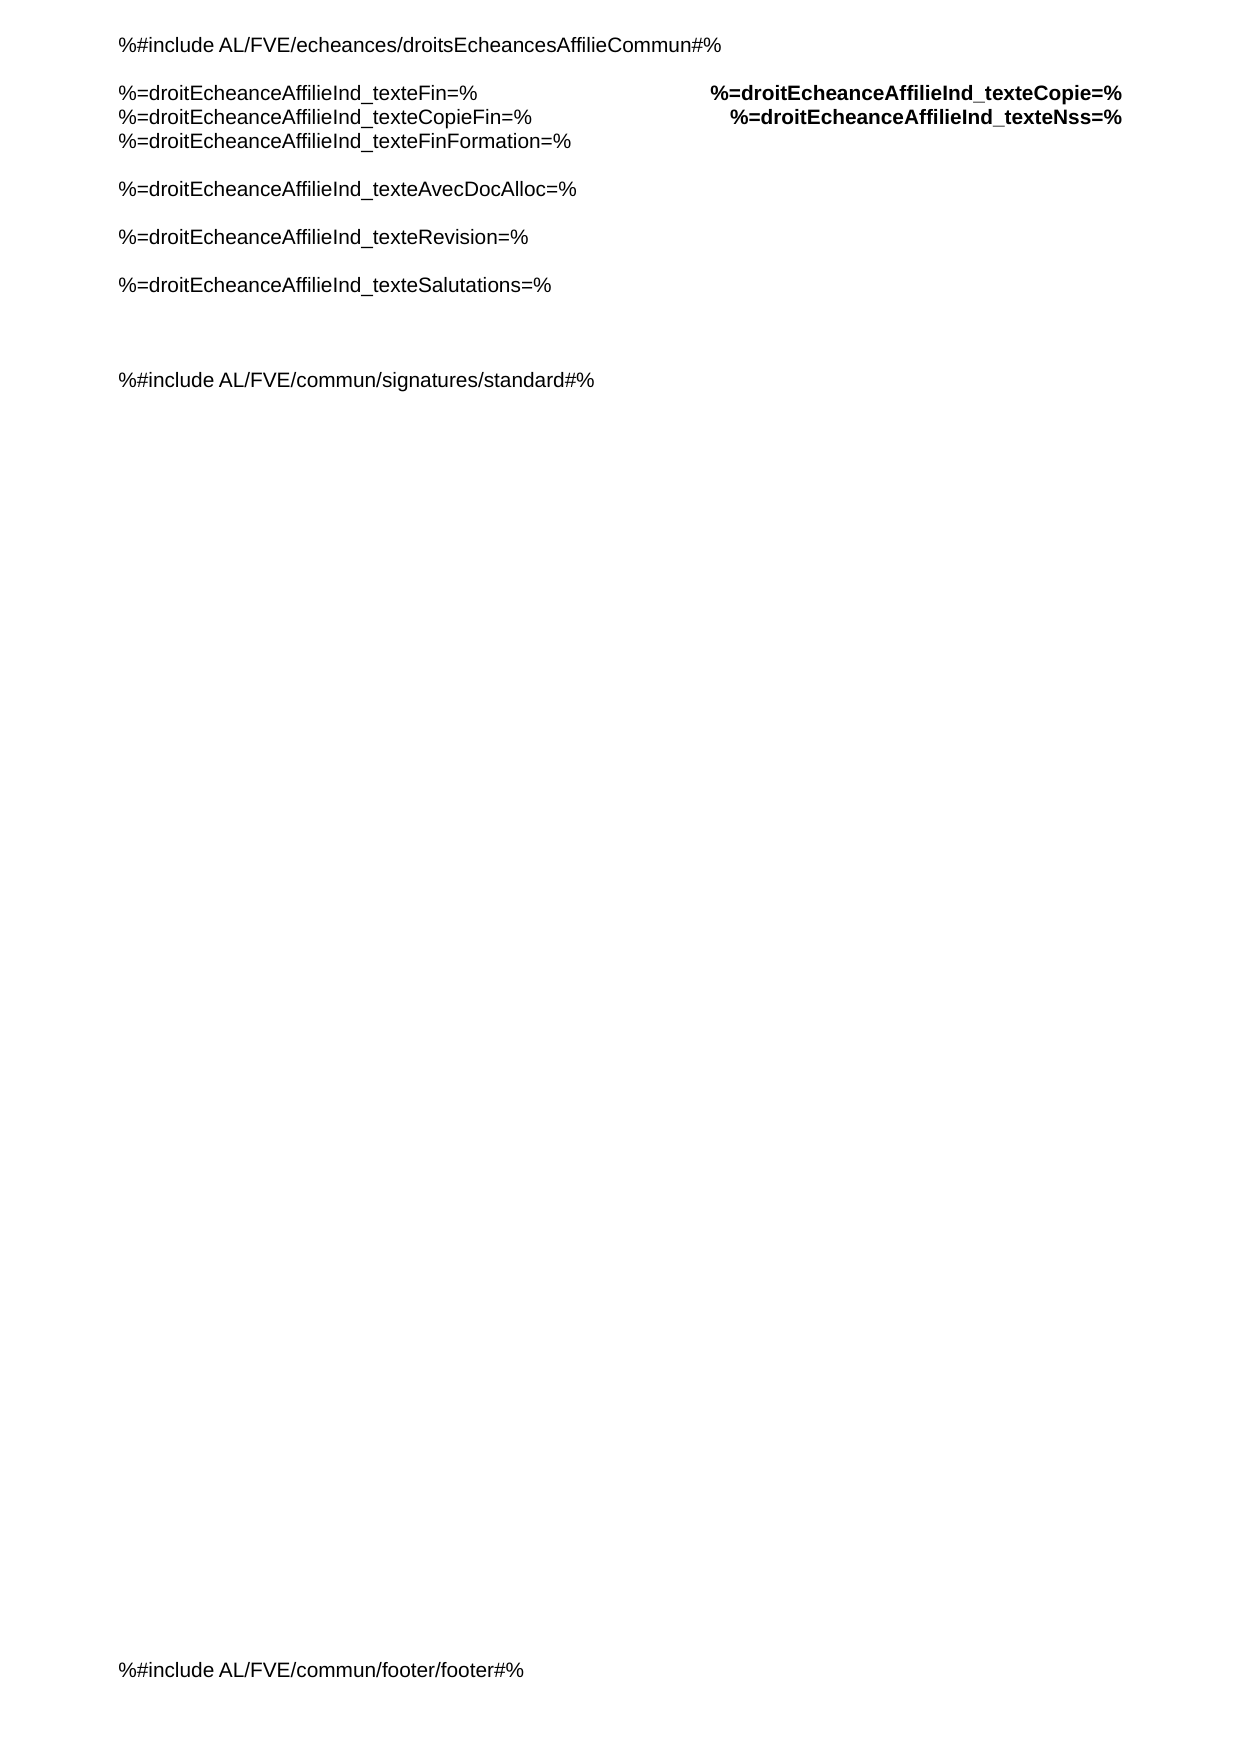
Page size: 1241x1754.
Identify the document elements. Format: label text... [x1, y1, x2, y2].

text %=droitEcheanceAffilieInd_texteRevision=% [118, 224, 1122, 248]
text %=droitEcheanceAffilieInd_texteAvecDocAlloc=% [118, 177, 1122, 201]
text %#include AL/FVE/commun/signatures/standard#% [118, 368, 1122, 392]
text %=droitEcheanceAffilieInd_texteFin=% %=droitEcheanceAffilieInd_texteCopie=% %=droitEcheanceAffilieInd_texteCopieFin=% %=droitEcheanceAffilieInd_texteNss=% %=droitEcheanceAffilieInd_texteFinFormation=% [118, 81, 1122, 153]
text %=droitEcheanceAffilieInd_texteSalutations=% [118, 272, 1122, 296]
text %#include AL/FVE/echeances/droitsEcheancesAffilieCommun#% [118, 33, 1131, 57]
